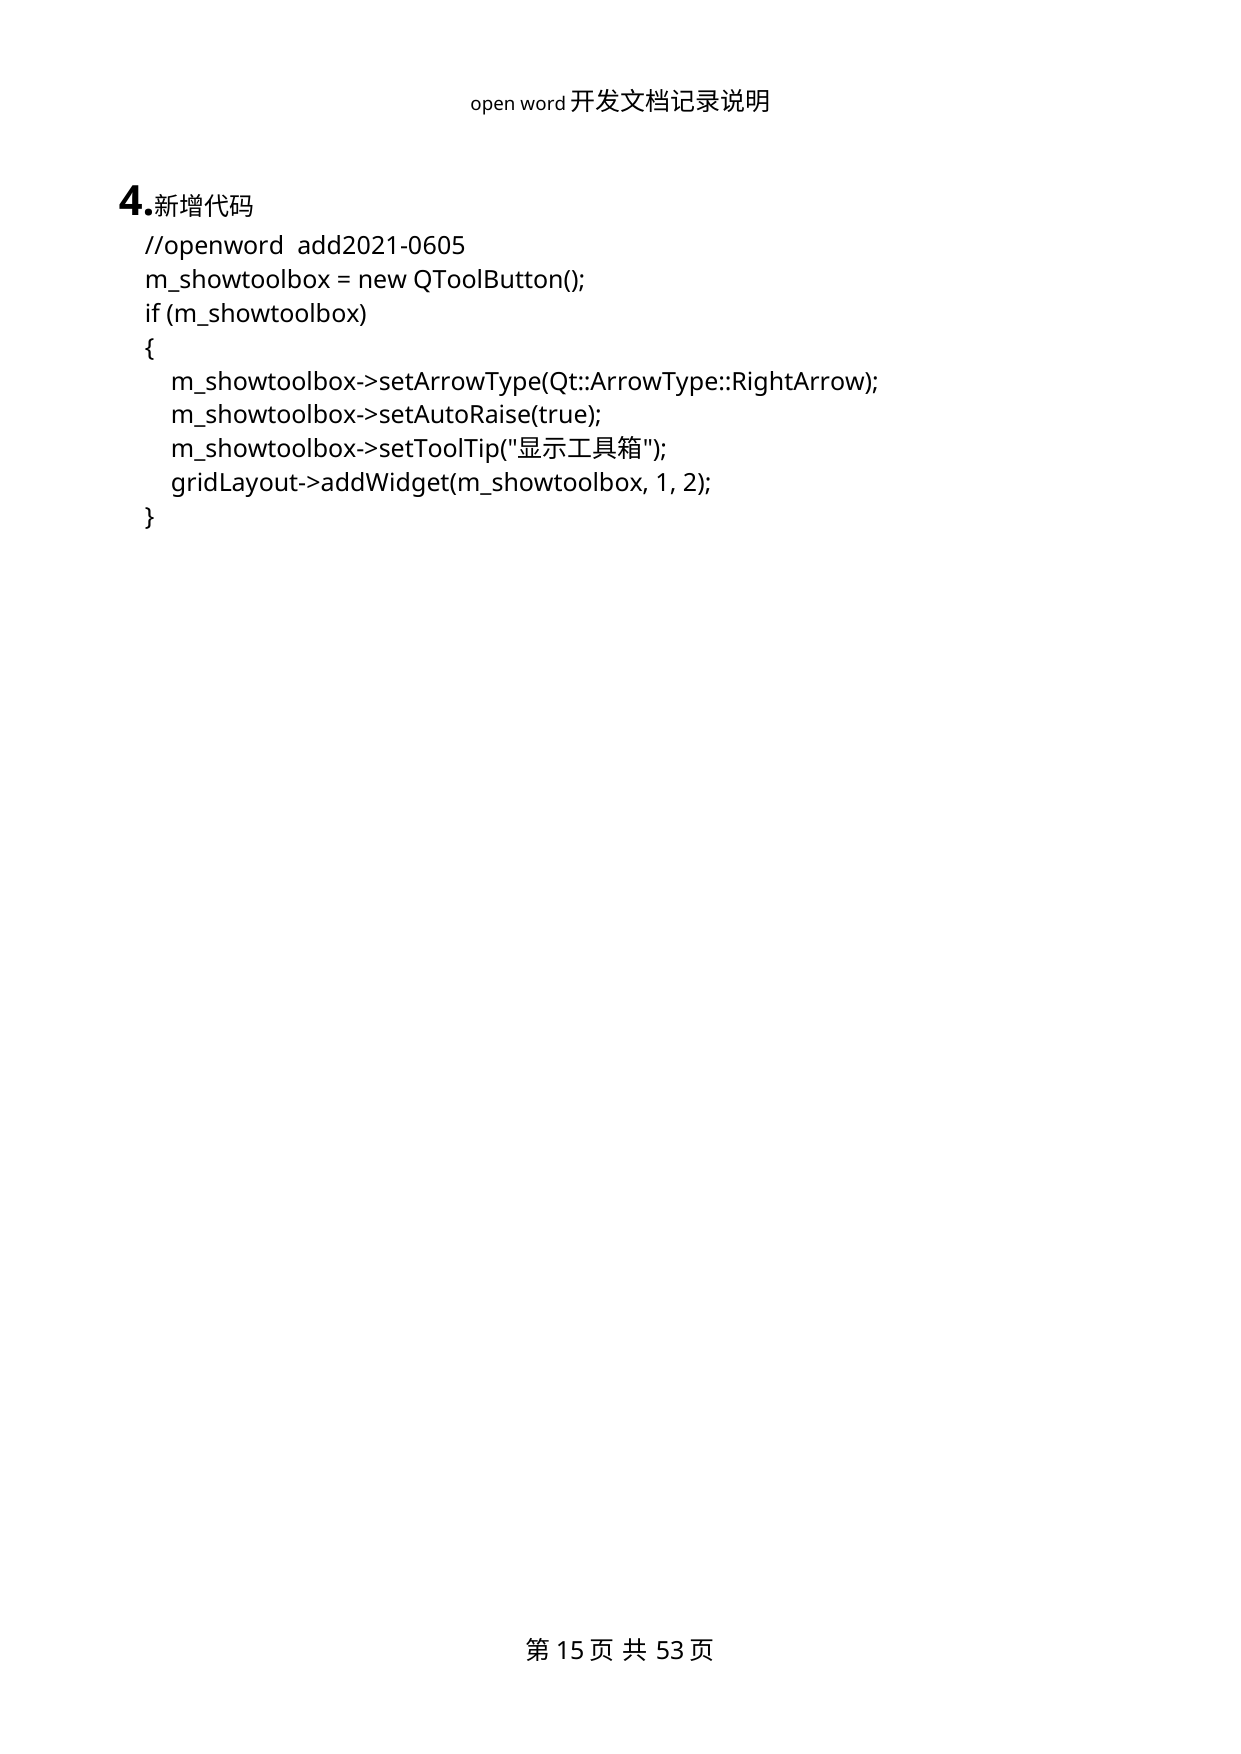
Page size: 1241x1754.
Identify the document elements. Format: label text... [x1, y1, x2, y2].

text m_showtoolbox->setToolTip("显示工具箱"); [119, 431, 1121, 465]
text m_showtoolbox->setAutoRaise(true); [119, 397, 1121, 431]
text m_showtoolbox = new QToolButton(); [119, 262, 1121, 296]
text m_showtoolbox->setArrowType(Qt::ArrowType::RightArrow); [119, 363, 1121, 397]
text gridLayout->addWidget(m_showtoolbox, 1, 2); [119, 465, 1121, 499]
subtitle 新增代码 [119, 171, 1121, 228]
text //openword add2021-0605 [119, 228, 1121, 262]
text } [119, 499, 1121, 533]
text { [119, 329, 1121, 363]
text if (m_showtoolbox) [119, 296, 1121, 329]
